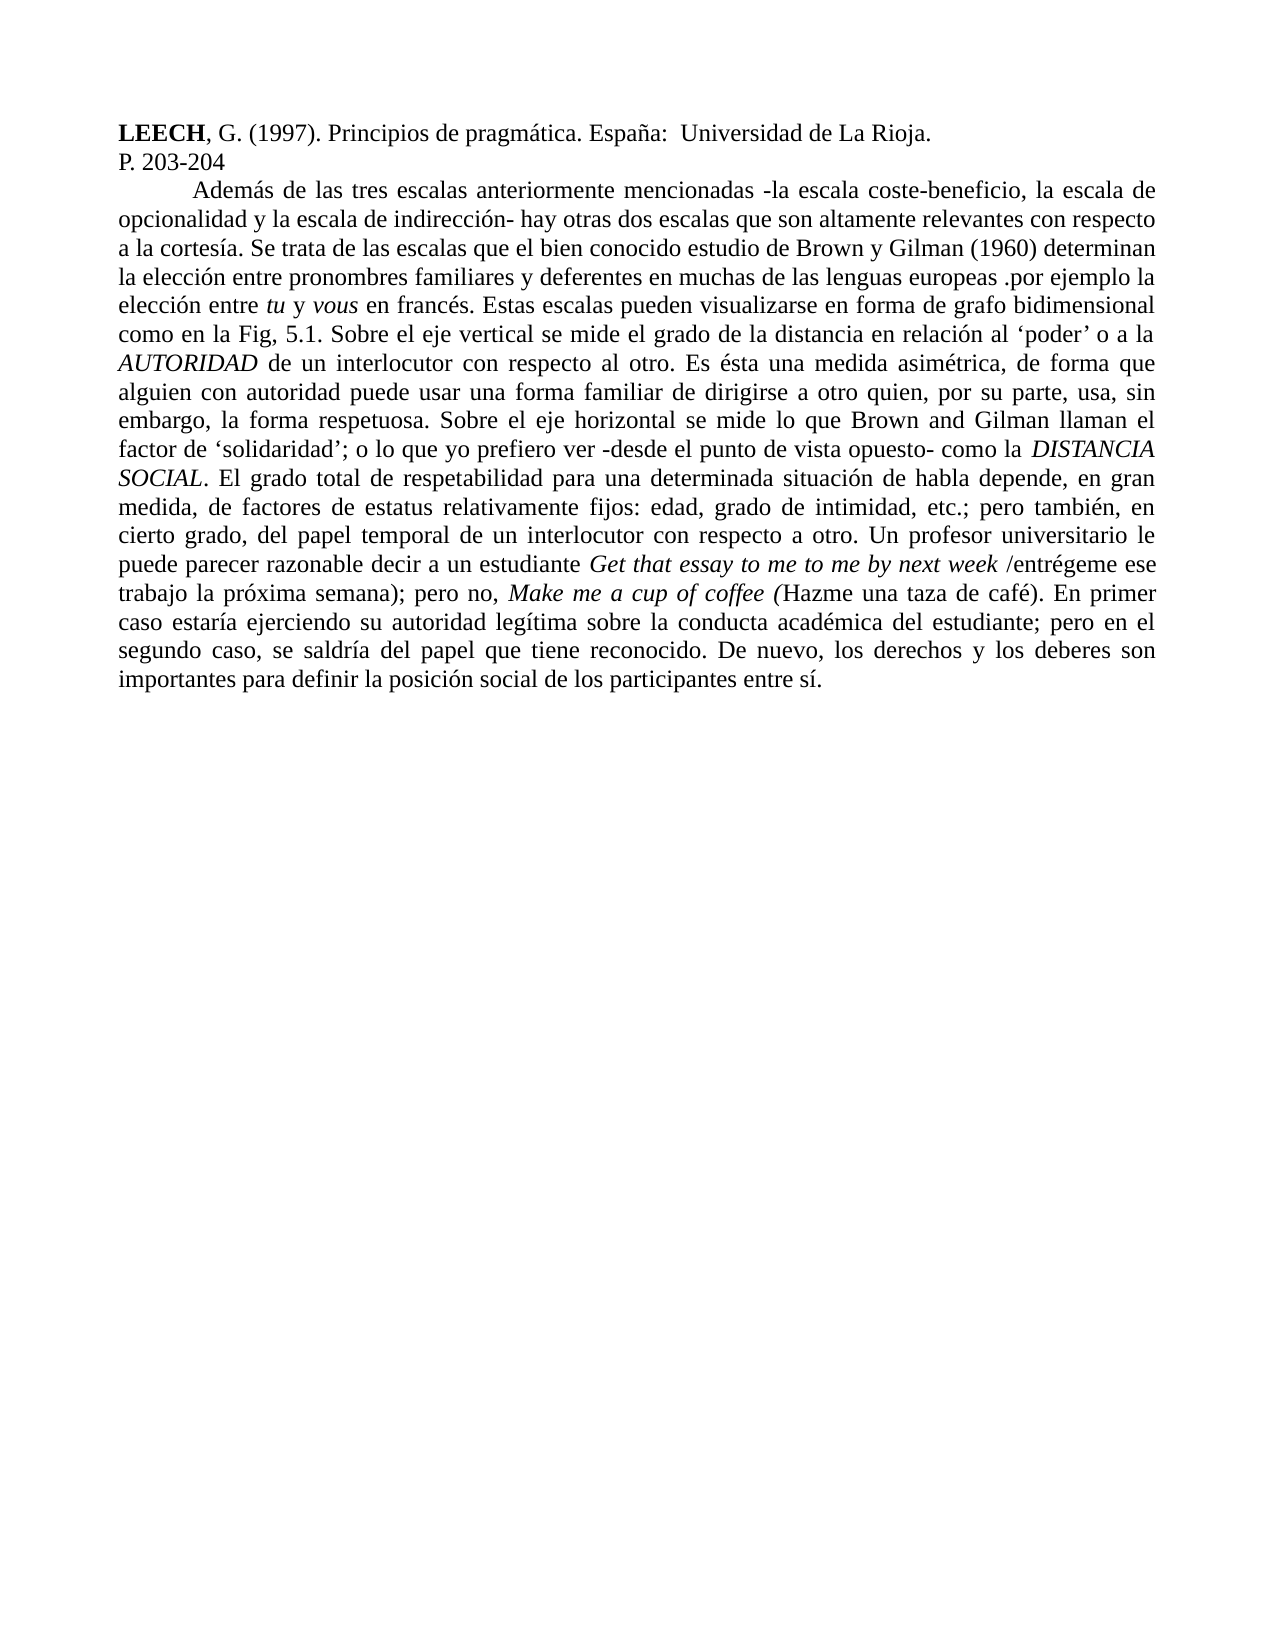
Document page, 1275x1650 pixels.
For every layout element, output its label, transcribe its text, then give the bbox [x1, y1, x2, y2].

text Además de las tres escalas anteriormente mencionadas -la escala coste-beneficio, la escala de opcionalidad y la escala de indirección- hay otras dos escalas que son altamente relevantes con respecto a la cortesía. Se trata de las escalas que el bien conocido estudio de Brown y Gilman (1960) determinan la elección entre pronombres familiares y deferentes en muchas de las lenguas europeas .por ejemplo la elección entre tu y vous en francés. Estas escalas pueden visualizarse en forma de grafo bidimensional como en la Fig, 5.1. Sobre el eje vertical se mide el grado de la distancia en relación al ‘poder’ o a la AUTORIDAD de un interlocutor con respecto al otro. Es ésta una medida asimétrica, de forma que alguien con autoridad puede usar una forma familiar de dirigirse a otro quien, por su parte, usa, sin embargo, la forma respetuosa. Sobre el eje horizontal se mide lo que Brown and Gilman llaman el factor de ‘solidaridad’; o lo que yo prefiero ver -desde el punto de vista opuesto- como la DISTANCIA SOCIAL. El grado total de respetabilidad para una determinada situación de habla depende, en gran medida, de factores de estatus relativamente fijos: edad, grado de intimidad, etc.; pero también, en cierto grado, del papel temporal de un interlocutor con respecto a otro. Un profesor universitario le puede parecer razonable decir a un estudiante Get that essay to me to me by next week /entrégeme ese trabajo la próxima semana); pero no, Make me a cup of coffee (Hazme una taza de café). En primer caso estaría ejerciendo su autoridad legítima sobre la conducta académica del estudiante; pero en el segundo caso, se saldría del papel que tiene reconocido. De nuevo, los derechos y los deberes son importantes para definir la posición social de los participantes entre sí. [118, 176, 1157, 693]
text LEECH, G. (1997). Principios de pragmática. España: Universidad de La Rioja. [118, 118, 1157, 147]
text P. 203-204 [118, 147, 1157, 176]
